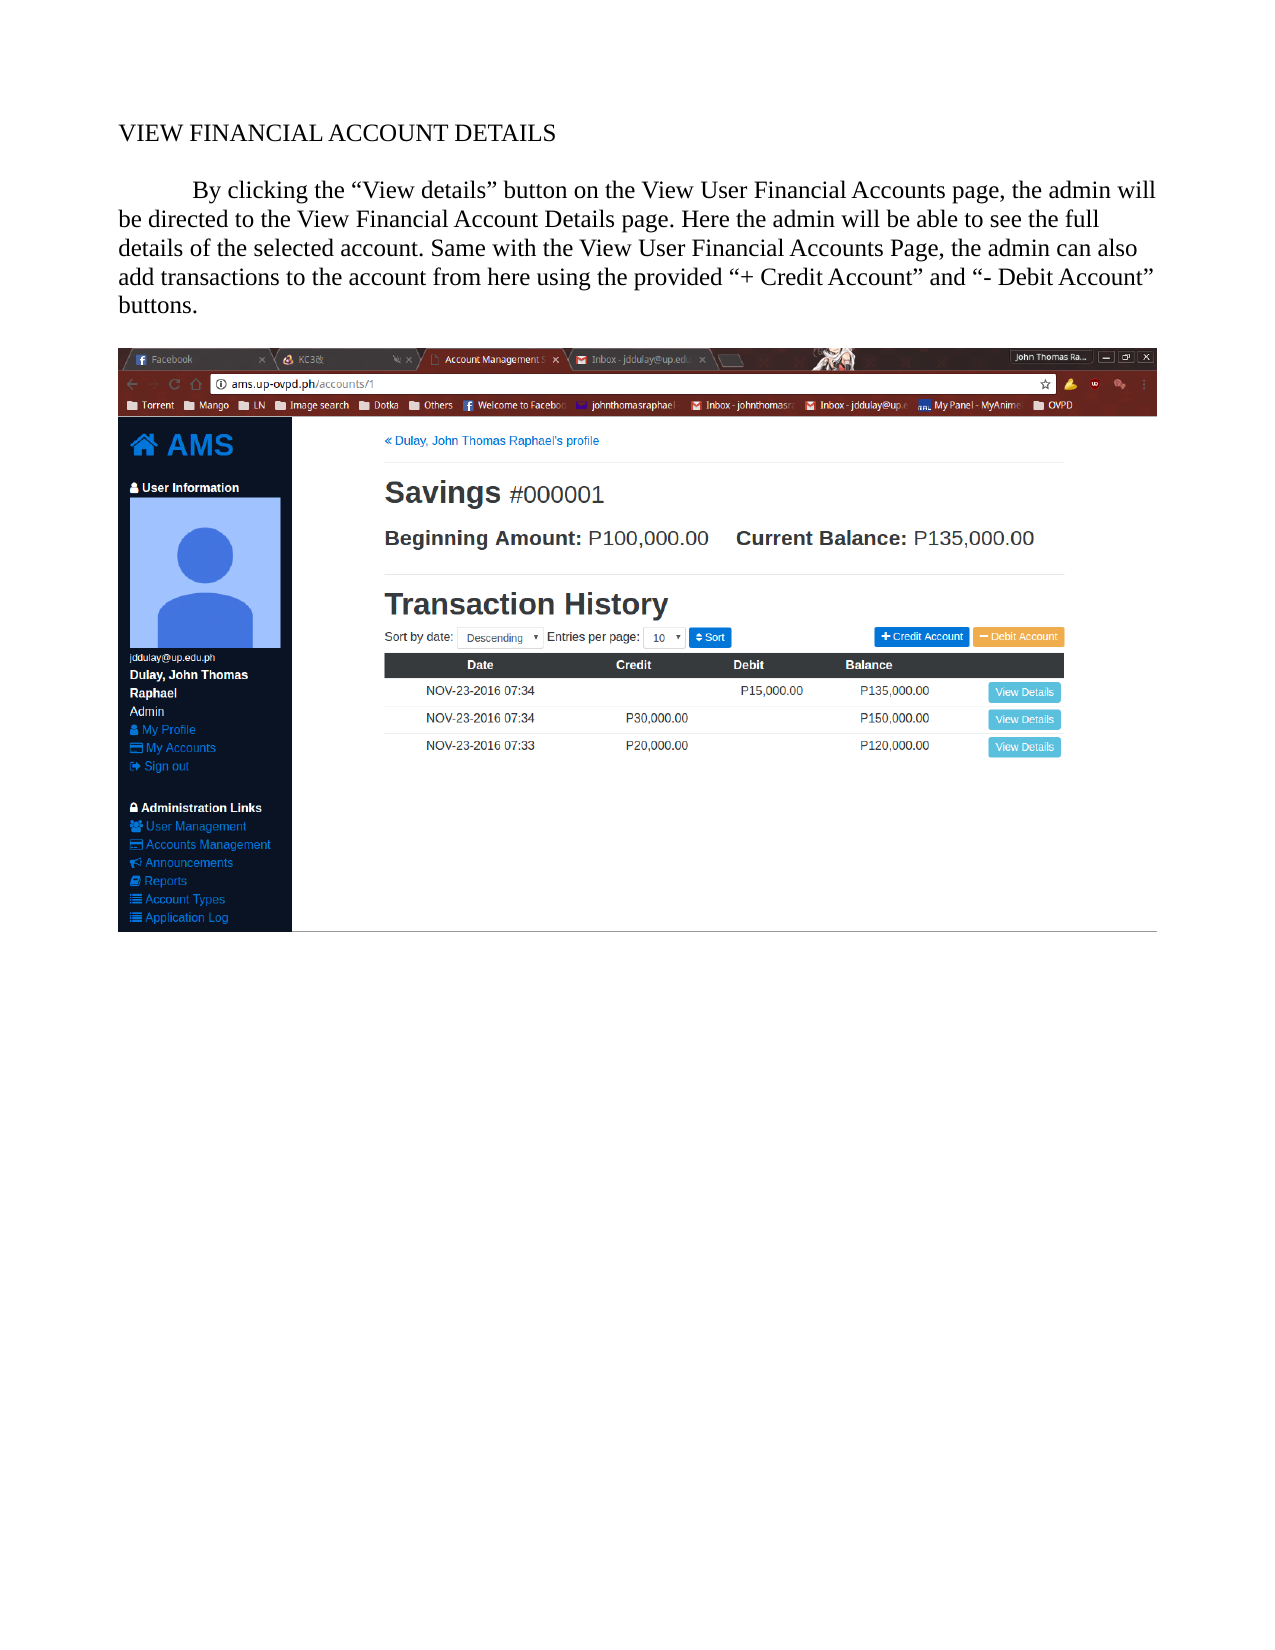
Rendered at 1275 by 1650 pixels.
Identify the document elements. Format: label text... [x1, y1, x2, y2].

text By clicking the “View details” button on the View User Financial Accounts page, the admin will be directed to the View Financial Account Details page. Here the admin will be able to see the full details of the selected account. Same with the View User Financial Accounts Page, the admin can also add transactions to the account from here using the provided “+ Credit Account” and “- Debit Account” buttons. [118, 176, 1157, 319]
picture [118, 348, 1157, 932]
text VIEW FINANCIAL ACCOUNT DETAILS [118, 118, 1157, 147]
